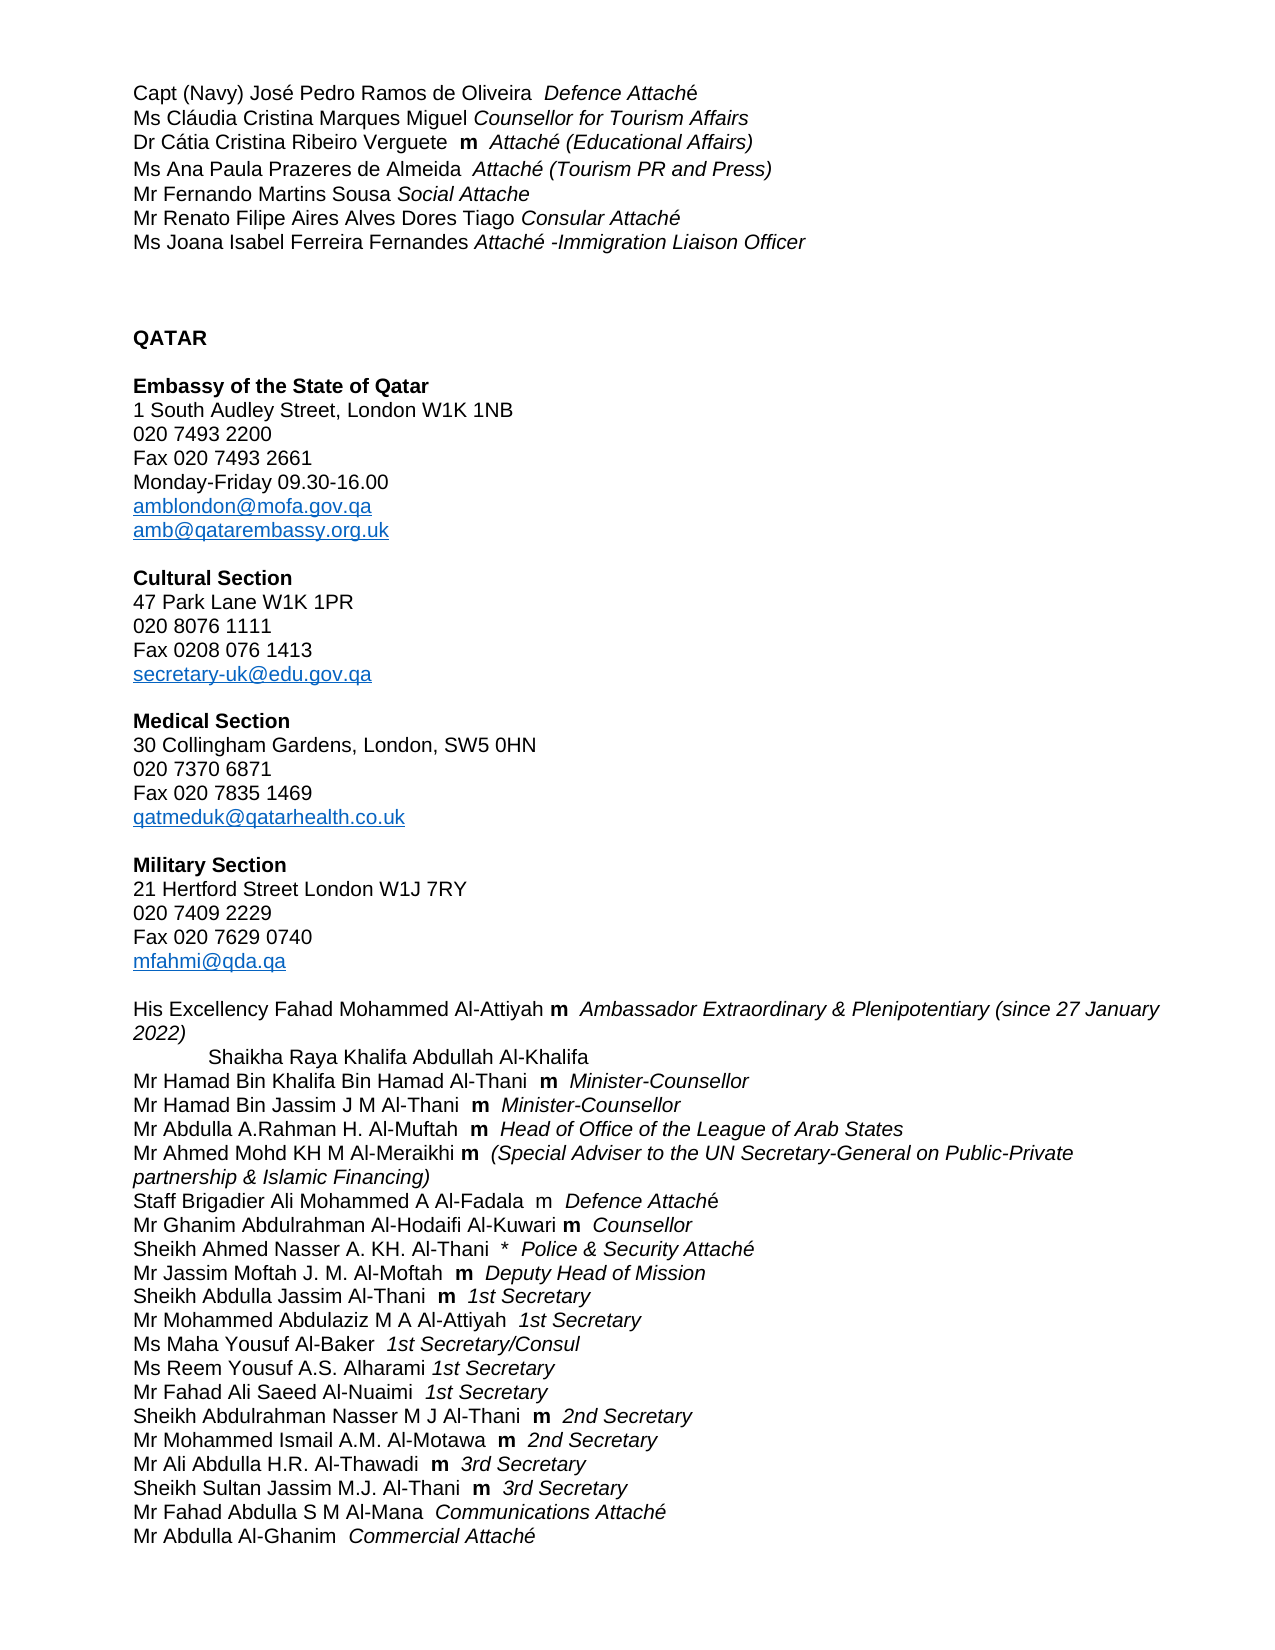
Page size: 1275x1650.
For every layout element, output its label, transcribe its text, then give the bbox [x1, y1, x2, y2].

text Ms Ana Paula Prazeres de Almeida Attaché (Tourism PR and Press) [133, 154, 1181, 182]
text Mr Fahad Ali Saeed Al-Nuaimi 1st Secretary [133, 1380, 1181, 1404]
text Ms Joana Isabel Ferreira Fernandes Attaché -Immigration Liaison Officer [133, 230, 1181, 254]
text Mr Renato Filipe Aires Alves Dores Tiago Consular Attaché [133, 206, 1181, 230]
text Sheikh Ahmed Nasser A. KH. Al-Thani * Police & Security Attaché [133, 1236, 1181, 1260]
text mfahmi@qda.qa [133, 949, 1181, 973]
text Fax 020 7493 2661 [133, 446, 1181, 470]
text amb@qatarembassy.org.uk [133, 518, 1181, 542]
text Fax 020 7835 1469 [133, 781, 1181, 805]
text Mr Abdulla Al-Ghanim Commercial Attaché [133, 1524, 1181, 1548]
text Medical Section [133, 709, 1181, 733]
text 020 8076 1111 [133, 613, 1181, 637]
text Mr Hamad Bin Jassim J M Al-Thani m Minister-Counsellor [133, 1093, 1181, 1117]
text qatmeduk@qatarhealth.co.uk [133, 805, 1181, 829]
text Ms Cláudia Cristina Marques Miguel Counsellor for Tourism Affairs [133, 106, 1181, 130]
text Mr Mohammed Abdulaziz M A Al-Attiyah 1st Secretary [133, 1308, 1181, 1332]
text Ms Maha Yousuf Al-Baker 1st Secretary/Consul [133, 1332, 1181, 1356]
text 020 7493 2200 [133, 422, 1181, 446]
text Monday-Friday 09.30-16.00 [133, 470, 1181, 494]
text Mr Abdulla A.Rahman H. Al-Muftah m Head of Office of the League of Arab States [133, 1117, 1181, 1141]
text Military Section [133, 853, 1181, 877]
text Shaikha Raya Khalifa Abdullah Al-Khalifa [133, 1045, 1181, 1069]
text Mr Ghanim Abdulrahman Al-Hodaifi Al-Kuwari m Counsellor [133, 1212, 1181, 1236]
text Fax 0208 076 1413 [133, 637, 1181, 661]
text Mr Ali Abdulla H.R. Al-Thawadi m 3rd Secretary [133, 1452, 1181, 1476]
text Ms Reem Yousuf A.S. Alharami 1st Secretary [133, 1356, 1181, 1380]
text secretary-uk@edu.gov.qa [133, 661, 1181, 685]
text Mr Fahad Abdulla S M Al-Mana Communications Attaché [133, 1500, 1181, 1524]
text Embassy of the State of Qatar [133, 374, 1181, 398]
text 1 South Audley Street, London W1K 1NB [133, 398, 1181, 422]
text Sheikh Sultan Jassim M.J. Al-Thani m 3rd Secretary [133, 1476, 1181, 1500]
text Staff Brigadier Ali Mohammed A Al-Fadala m Defence Attaché [133, 1188, 1181, 1212]
text Sheikh Abdulla Jassim Al-Thani m 1st Secretary [133, 1284, 1181, 1308]
text His Excellency Fahad Mohammed Al-Attiyah m Ambassador Extraordinary & Plenipotentiary (since 27 January 2022) [133, 997, 1181, 1045]
subtitle QATAR [133, 326, 1181, 350]
text Capt (Navy) José Pedro Ramos de Oliveira Defence Attaché [133, 81, 1181, 105]
text 30 Collingham Gardens, London, SW5 0HN [133, 733, 1181, 757]
text Fax 020 7629 0740 [133, 925, 1181, 949]
text Mr Ahmed Mohd KH M Al-Meraikhi m (Special Adviser to the UN Secretary-General on Public-Private partnership & Islamic Financing) [133, 1141, 1181, 1188]
text 020 7370 6871 [133, 757, 1181, 781]
text 21 Hertford Street London W1J 7RY [133, 877, 1181, 901]
text Mr Jassim Moftah J. M. Al-Moftah m Deputy Head of Mission [133, 1260, 1181, 1284]
text Sheikh Abdulrahman Nasser M J Al-Thani m 2nd Secretary [133, 1404, 1181, 1428]
text Mr Hamad Bin Khalifa Bin Hamad Al-Thani m Minister-Counsellor [133, 1069, 1181, 1093]
text Mr Fernando Martins Sousa Social Attache [133, 182, 1181, 206]
text 020 7409 2229 [133, 901, 1181, 925]
text Dr Cátia Cristina Ribeiro Verguete m Attaché (Educational Affairs) [133, 130, 1181, 154]
text Cultural Section [133, 566, 1181, 589]
text 47 Park Lane W1K 1PR [133, 589, 1181, 613]
text amblondon@mofa.gov.qa [133, 494, 1181, 518]
text Mr Mohammed Ismail A.M. Al-Motawa m 2nd Secretary [133, 1428, 1181, 1452]
